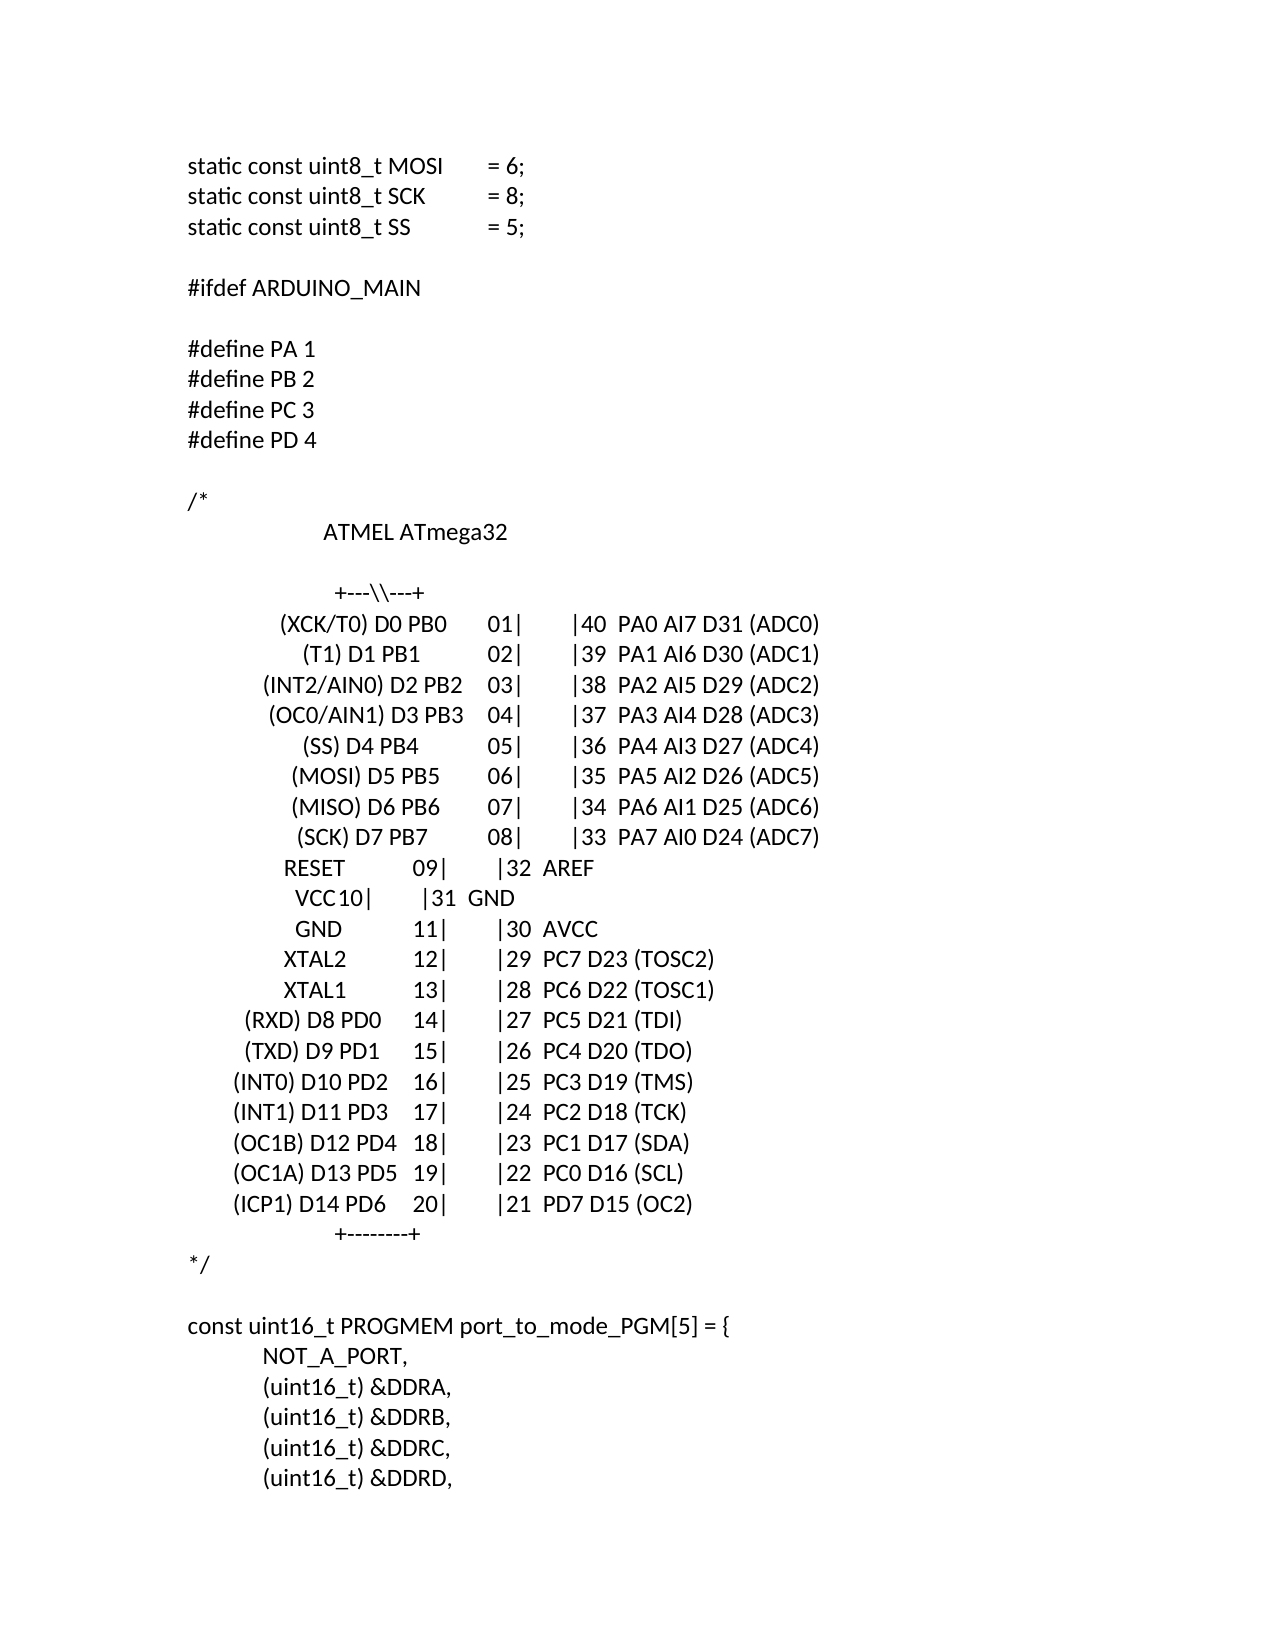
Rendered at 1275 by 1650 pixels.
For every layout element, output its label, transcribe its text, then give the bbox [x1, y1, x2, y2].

text (SCK) D7 PB7 08| |33 PA7 AI0 D24 (ADC7) [187, 821, 1087, 852]
text static const uint8_t MOSI = 6; [187, 150, 1087, 181]
text #define PB 2 [187, 364, 1087, 394]
text (OC0/AIN1) D3 PB3 04| |37 PA3 AI4 D28 (ADC3) [187, 699, 1087, 730]
text /* [187, 486, 1087, 516]
text #ifdef ARDUINO_MAIN [187, 272, 1087, 303]
text +---\\---+ [187, 577, 1087, 608]
text (SS) D4 PB4 05| |36 PA4 AI3 D27 (ADC4) [187, 730, 1087, 760]
text (uint16_t) &DDRD, [187, 1462, 1087, 1493]
text #define PC 3 [187, 394, 1087, 425]
text (TXD) D9 PD1 15| |26 PC4 D20 (TDO) [187, 1035, 1087, 1066]
text (INT0) D10 PD2 16| |25 PC3 D19 (TMS) [187, 1066, 1087, 1096]
text NOT_A_PORT, [187, 1340, 1087, 1371]
text (ICP1) D14 PD6 20| |21 PD7 D15 (OC2) [187, 1188, 1087, 1218]
text (OC1A) D13 PD5 19| |22 PC0 D16 (SCL) [187, 1157, 1087, 1188]
text #define PA 1 [187, 333, 1087, 364]
text */ [187, 1249, 1087, 1279]
text +--------+ [187, 1218, 1087, 1249]
text ATMEL ATmega32 [187, 516, 1087, 547]
text (INT1) D11 PD3 17| |24 PC2 D18 (TCK) [187, 1096, 1087, 1127]
text static const uint8_t SS = 5; [187, 211, 1087, 242]
text RESET 09| |32 AREF [187, 852, 1087, 882]
text (OC1B) D12 PD4 18| |23 PC1 D17 (SDA) [187, 1127, 1087, 1157]
text const uint16_t PROGMEM port_to_mode_PGM[5] = { [187, 1310, 1087, 1340]
text (MOSI) D5 PB5 06| |35 PA5 AI2 D26 (ADC5) [187, 760, 1087, 791]
text (uint16_t) &DDRC, [187, 1432, 1087, 1462]
text (INT2/AIN0) D2 PB2 03| |38 PA2 AI5 D29 (ADC2) [187, 669, 1087, 699]
text (uint16_t) &DDRA, [187, 1371, 1087, 1401]
text (MISO) D6 PB6 07| |34 PA6 AI1 D25 (ADC6) [187, 791, 1087, 821]
text GND 11| |30 AVCC [187, 913, 1087, 943]
text XTAL2 12| |29 PC7 D23 (TOSC2) [187, 943, 1087, 974]
text #define PD 4 [187, 425, 1087, 455]
text (T1) D1 PB1 02| |39 PA1 AI6 D30 (ADC1) [187, 638, 1087, 669]
text static const uint8_t SCK = 8; [187, 181, 1087, 211]
text (uint16_t) &DDRB, [187, 1401, 1087, 1432]
text XTAL1 13| |28 PC6 D22 (TOSC1) [187, 974, 1087, 1004]
text (RXD) D8 PD0 14| |27 PC5 D21 (TDI) [187, 1004, 1087, 1035]
text VCC 10| |31 GND [187, 882, 1087, 913]
text (XCK/T0) D0 PB0 01| |40 PA0 AI7 D31 (ADC0) [187, 608, 1087, 638]
